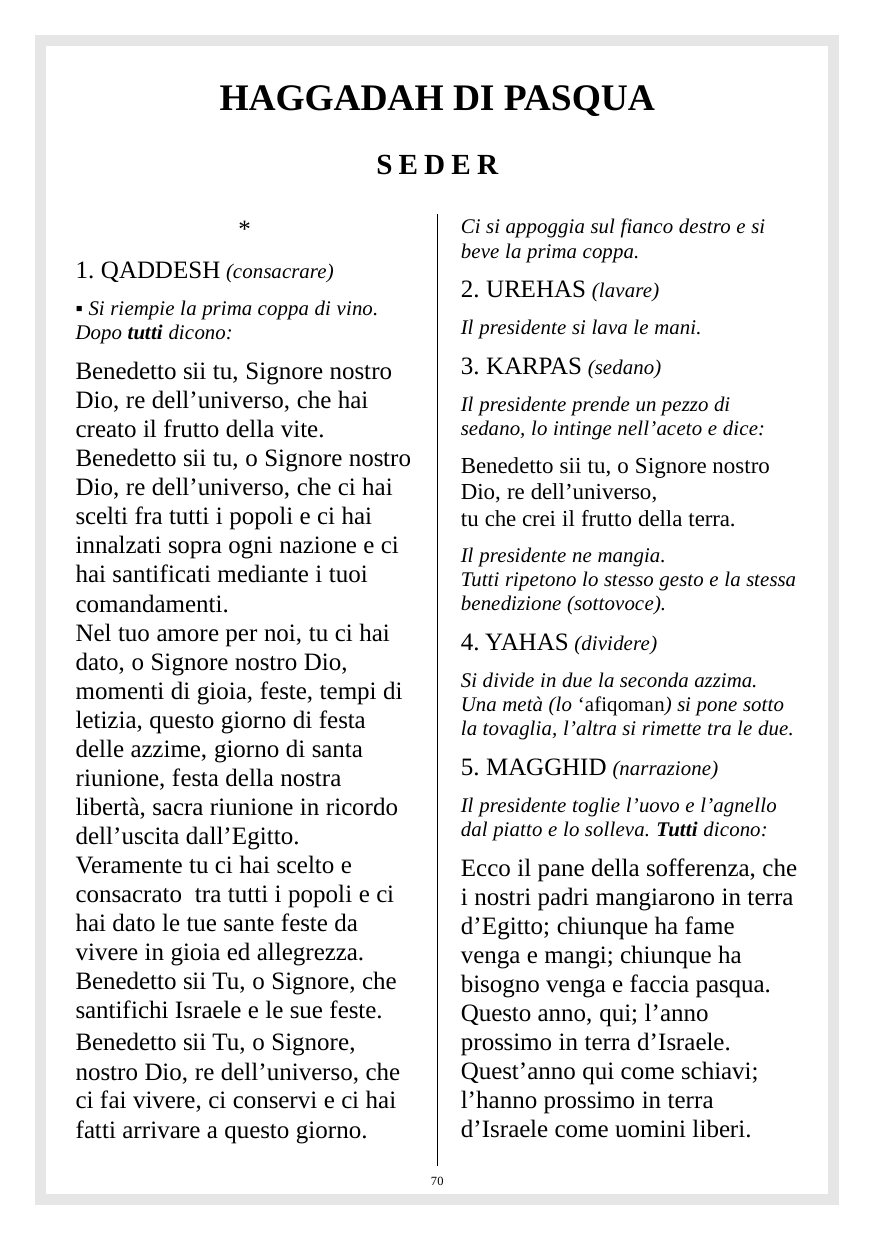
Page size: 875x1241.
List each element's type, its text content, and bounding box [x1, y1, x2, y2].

text Benedetto sii tu, o Signore nostro Dio, re dell’universo, che ci hai scelti fra tutti i popoli e ci hai innalzati sopra ogni nazione e ci hai santificati mediante i tuoi comandamenti. [75, 443, 413, 617]
text tu che crei il frutto della terra. [461, 505, 799, 531]
text 4. YAHAS (dividere) [461, 627, 799, 656]
text Si divide in due la seconda azzima. [461, 668, 799, 692]
text 5. MAGGHID (narrazione) [461, 752, 799, 781]
text SEDER [75, 147, 799, 181]
text Ci si appoggia sul fianco destro e si beve la prima coppa. [461, 214, 799, 262]
text Il presidente si lava le mani. [461, 315, 799, 339]
text HAGGADAH DI PASQUA [75, 75, 799, 118]
text Il presidente ne mangia. [461, 543, 799, 567]
text Il presidente toglie l’uovo e l’agnello dal piatto e lo solleva. Tutti dicono: [461, 793, 799, 841]
text Tutti ripetono lo stesso gesto e la stessa benedizione (sottovoce). [461, 567, 799, 615]
text ▪ Si riempie la prima coppa di vino. Dopo tutti dicono: [75, 296, 413, 344]
text Benedetto sii Tu, o Signore, nostro Dio, re dell’universo, che ci fai vivere, ci conservi e ci hai fatti arrivare a questo giorno. [75, 1027, 413, 1143]
text 2. UREHAS (lavare) [461, 274, 799, 303]
text * [75, 214, 413, 243]
text 1. QADDESH (consacrare) [75, 255, 413, 284]
text Benedetto sii Tu, o Signore, che santifichi Israele e le sue feste. [75, 966, 413, 1024]
text Il presidente prende un pezzo di sedano, lo intinge nell’aceto e dice: [461, 392, 799, 440]
text Una metà (lo ‘afiqoman) si pone sotto la tovaglia, l’altra si rimette tra le due. [461, 692, 799, 740]
text Nel tuo amore per noi, tu ci hai dato, o Signore nostro Dio, momenti di gioia, feste, tempi di letizia, questo giorno di festa delle azzime, giorno di santa riunione, festa della nostra libertà, sacra riunione in ricordo dell’uscita dall’Egitto. [75, 617, 413, 850]
text Ecco il pane della sofferenza, che i nostri padri mangiarono in terra d’Egitto; chiunque ha fame venga e mangi; chiunque ha bisogno venga e faccia pasqua. Questo anno, qui; l’anno prossimo in terra d’Israele. Quest’anno qui come schiavi; l’hanno prossimo in terra d’Israele come uomini liberi. [461, 853, 799, 1143]
text 3. KARPAS (sedano) [461, 351, 799, 380]
text Veramente tu ci hai scelto e consacrato tra tutti i popoli e ci hai dato le tue sante feste da vivere in gioia ed allegrezza. [75, 850, 413, 966]
text Benedetto sii tu, Signore nostro Dio, re dell’universo, che hai creato il frutto della vite. [75, 356, 413, 443]
text Benedetto sii tu, o Signore nostro Dio, re dell’universo, [461, 452, 799, 505]
